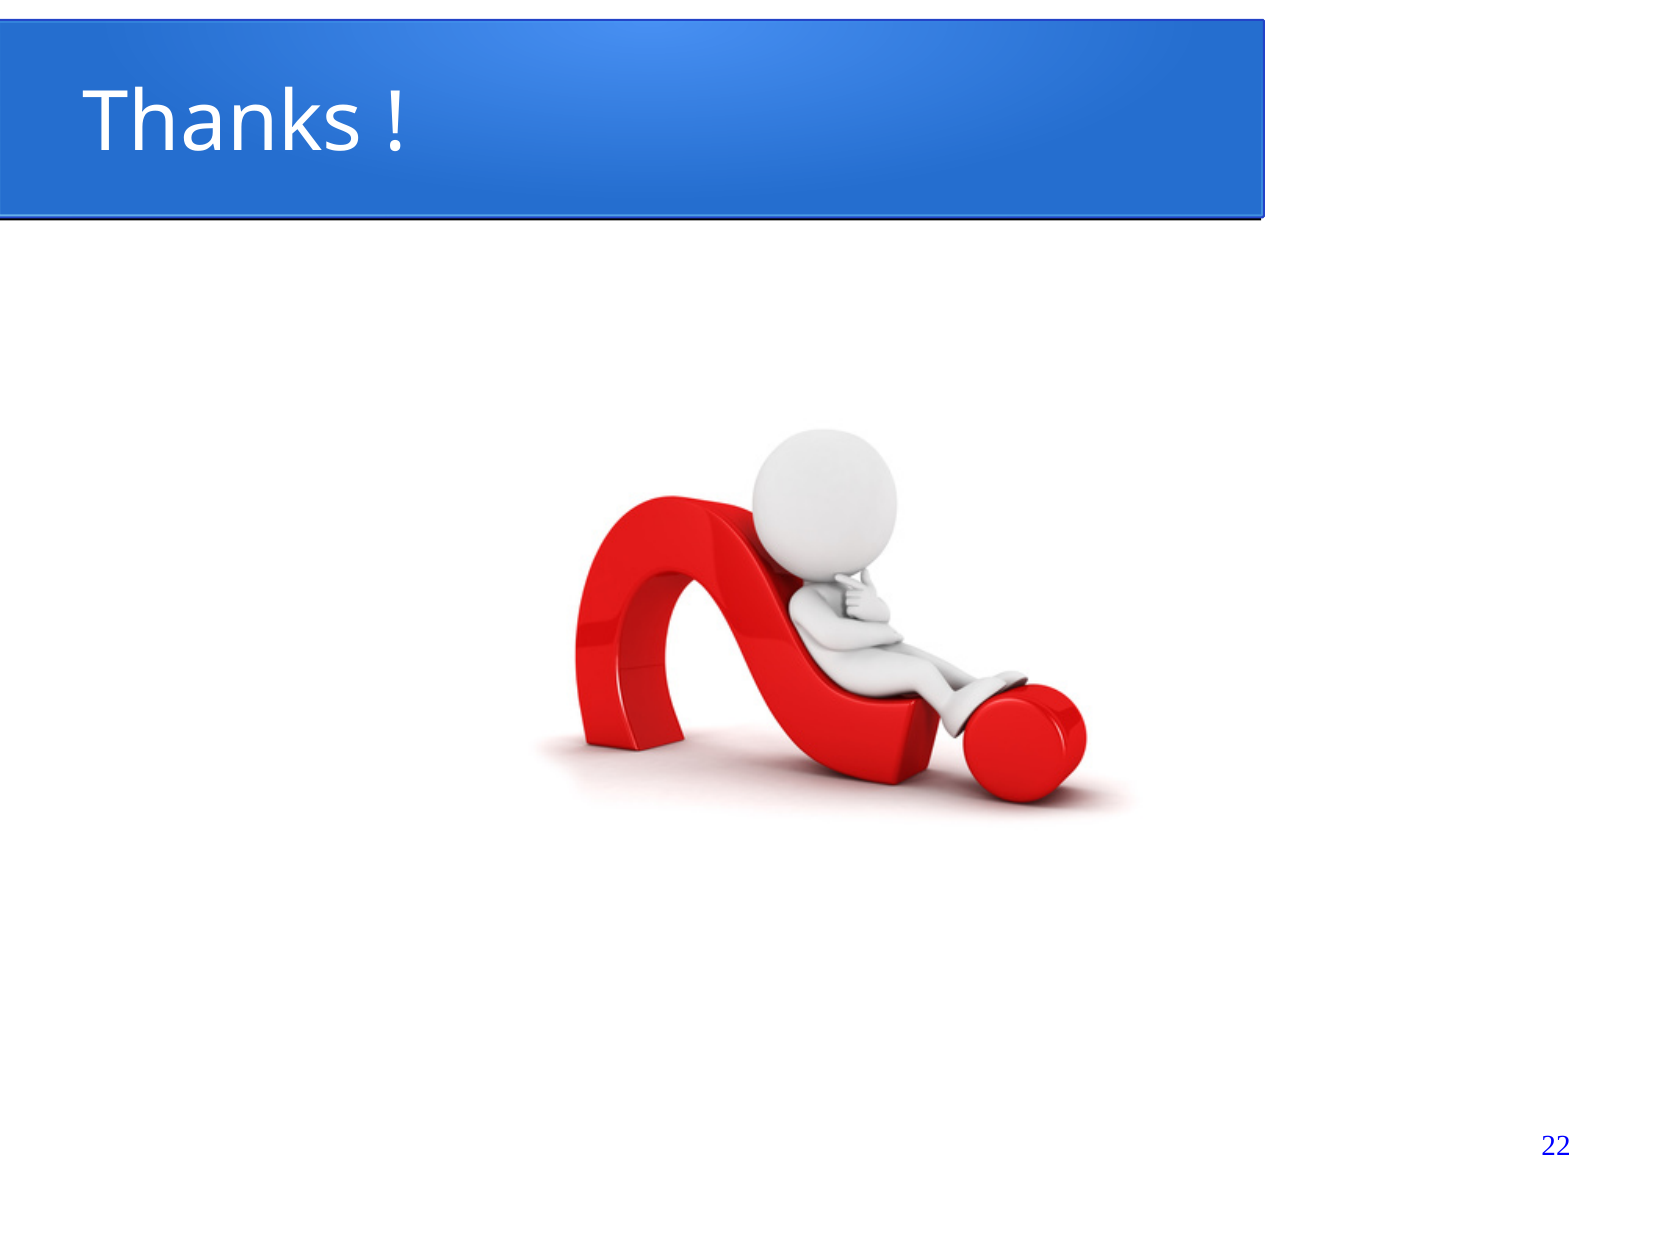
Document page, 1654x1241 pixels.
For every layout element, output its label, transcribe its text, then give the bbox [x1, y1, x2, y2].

picture [504, 405, 1174, 845]
title Thanks ! [82, 25, 1250, 211]
